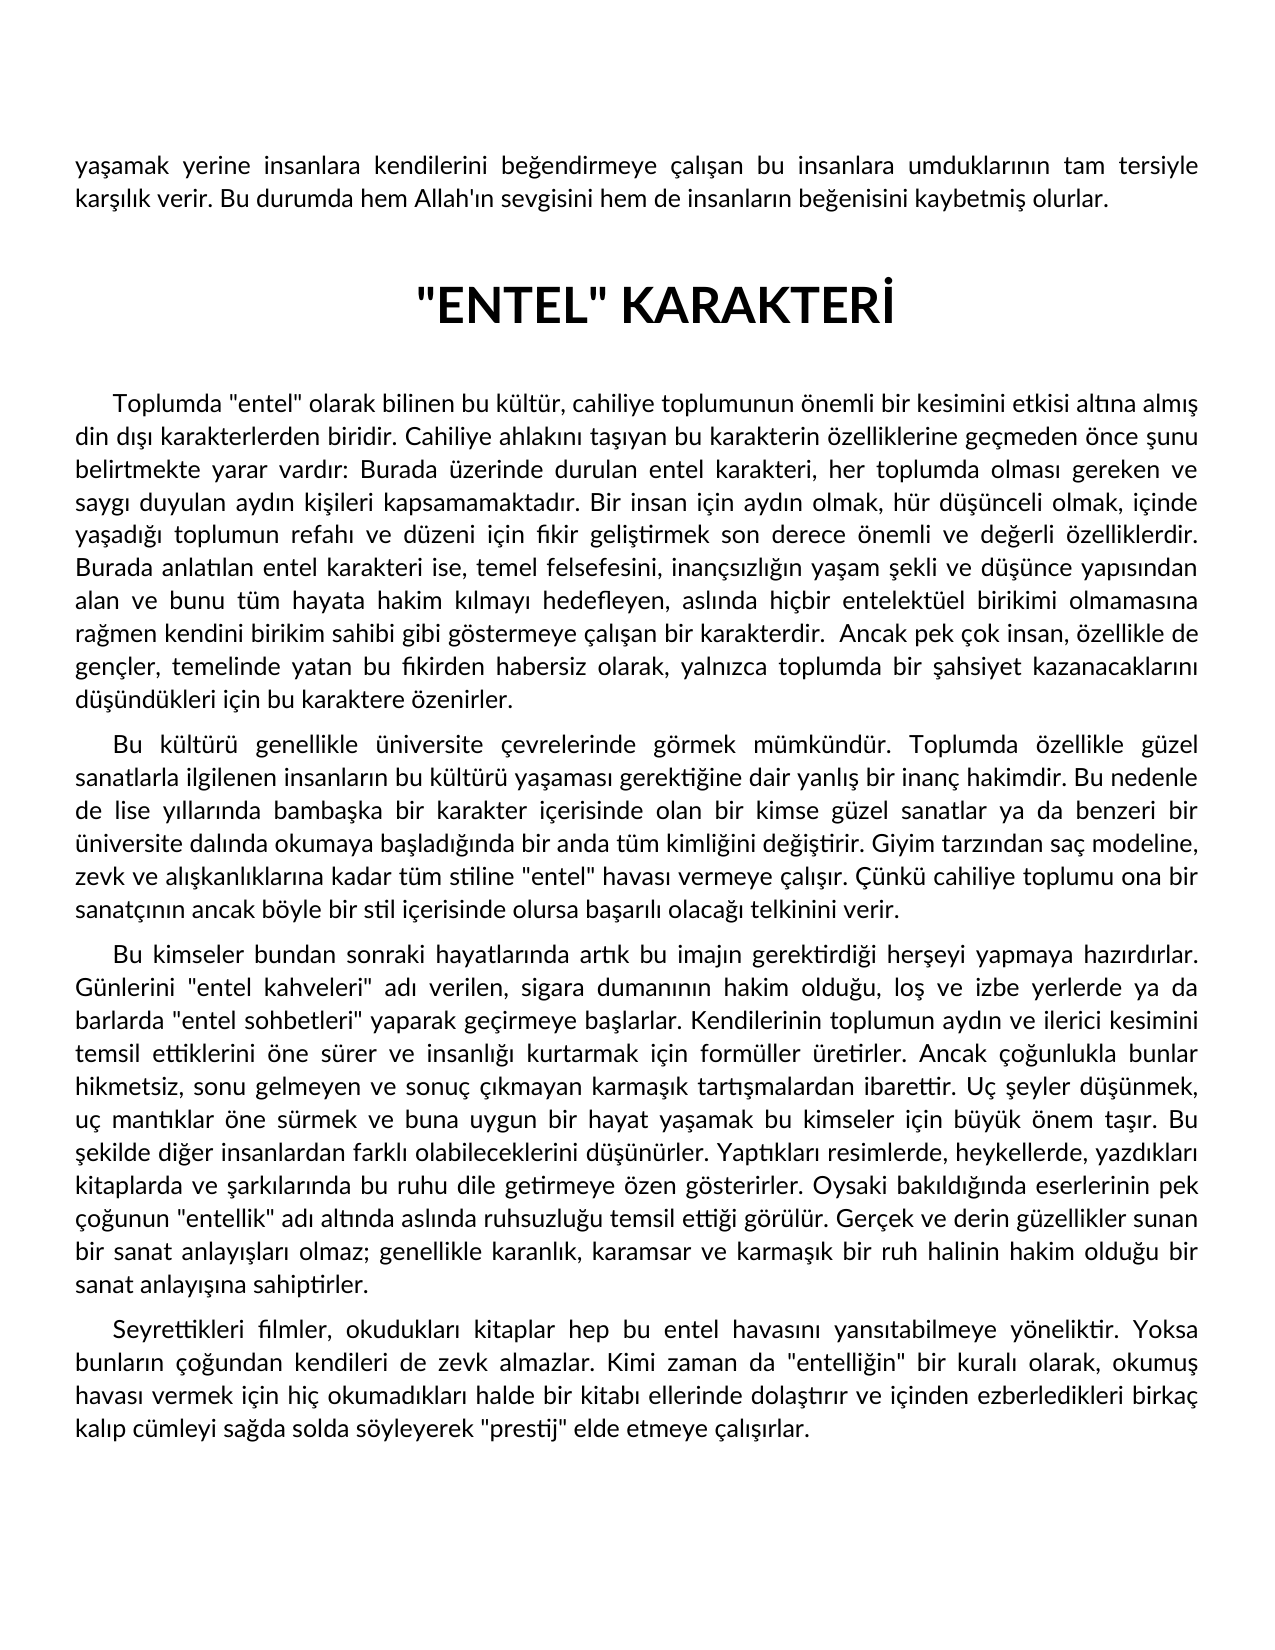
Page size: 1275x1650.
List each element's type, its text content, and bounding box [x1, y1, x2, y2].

text Bu kültürü genellikle üniversite çevrelerinde görmek mümkündür. Toplumda özellikle güzel sanatlarla ilgilenen insanların bu kültürü yaşaması gerektiğine dair yanlış bir inanç hakimdir. Bu nedenle de lise yıllarında bambaşka bir karakter içerisinde olan bir kimse güzel sanatlar ya da benzeri bir üniversite dalında okumaya başladığında bir anda tüm kimliğini değiştirir. Giyim tarzından saç modeline, zevk ve alışkanlıklarına kadar tüm stiline "entel" havası vermeye çalışır. Çünkü cahiliye toplumu ona bir sanatçının ancak böyle bir stil içerisinde olursa başarılı olacağı telkinini verir. [75, 729, 1200, 924]
text Bu kimseler bundan sonraki hayatlarında artık bu imajın gerektirdiği herşeyi yapmaya hazırdırlar. Günlerini "entel kahveleri" adı verilen, sigara dumanının hakim olduğu, loş ve izbe yerlerde ya da barlarda "entel sohbetleri" yaparak geçirmeye başlarlar. Kendilerinin toplumun aydın ve ilerici kesimini temsil ettiklerini öne sürer ve insanlığı kurtarmak için formüller üretirler. Ancak çoğunlukla bunlar hikmetsiz, sonu gelmeyen ve sonuç çıkmayan karmaşık tartışmalardan ibarettir. Uç şeyler düşünmek, uç mantıklar öne sürmek ve buna uygun bir hayat yaşamak bu kimseler için büyük önem taşır. Bu şekilde diğer insanlardan farklı olabileceklerini düşünürler. Yaptıkları resimlerde, heykellerde, yazdıkları kitaplarda ve şarkılarında bu ruhu dile getirmeye özen gösterirler. Oysaki bakıldığında eserlerinin pek çoğunun "entellik" adı altında aslında ruhsuzluğu temsil ettiği görülür. Gerçek ve derin güzellikler sunan bir sanat anlayışları olmaz; genellikle karanlık, karamsar ve karmaşık bir ruh halinin hakim olduğu bir sanat anlayışına sahiptirler. [75, 939, 1200, 1298]
text Seyrettikleri filmler, okudukları kitaplar hep bu entel havasını yansıtabilmeye yöneliktir. Yoksa bunların çoğundan kendileri de zevk almazlar. Kimi zaman da "entelliğin" bir kuralı olarak, okumuş havası vermek için hiç okumadıkları halde bir kitabı ellerinde dolaştırır ve içinden ezberledikleri birkaç kalıp cümleyi sağda solda söyleyerek "prestij" elde etmeye çalışırlar. [75, 1314, 1200, 1442]
text Toplumda "entel" olarak bilinen bu kültür, cahiliye toplumunun önemli bir kesimini etkisi altına almış din dışı karakterlerden biridir. Cahiliye ahlakını taşıyan bu karakterin özelliklerine geçmeden önce şunu belirtmekte yarar vardır: Burada üzerinde durulan entel karakteri, her toplumda olması gereken ve saygı duyulan aydın kişileri kapsamamaktadır. Bir insan için aydın olmak, hür düşünceli olmak, içinde yaşadığı toplumun refahı ve düzeni için fikir geliştirmek son derece önemli ve değerli özelliklerdir. Burada anlatılan entel karakteri ise, temel felsefesini, inançsızlığın yaşam şekli ve düşünce yapısından alan ve bunu tüm hayata hakim kılmayı hedefleyen, aslında hiçbir entelektüel birikimi olmamasına rağmen kendini birikim sahibi gibi göstermeye çalışan bir karakterdir. Ancak pek çok insan, özellikle de gençler, temelinde yatan bu fikirden habersiz olarak, yalnızca toplumda bir şahsiyet kazanacaklarını düşündükleri için bu karaktere özenirler. [75, 387, 1200, 714]
text yaşamak yerine insanlara kendilerini beğendirmeye çalışan bu insanlara umduklarının tam tersiyle karşılık verir. Bu durumda hem Allah'ın sevgisini hem de insanların beğenisini kaybetmiş olurlar. [75, 150, 1200, 213]
subtitle "ENTEL" KARAKTERİ [112, 274, 1200, 334]
